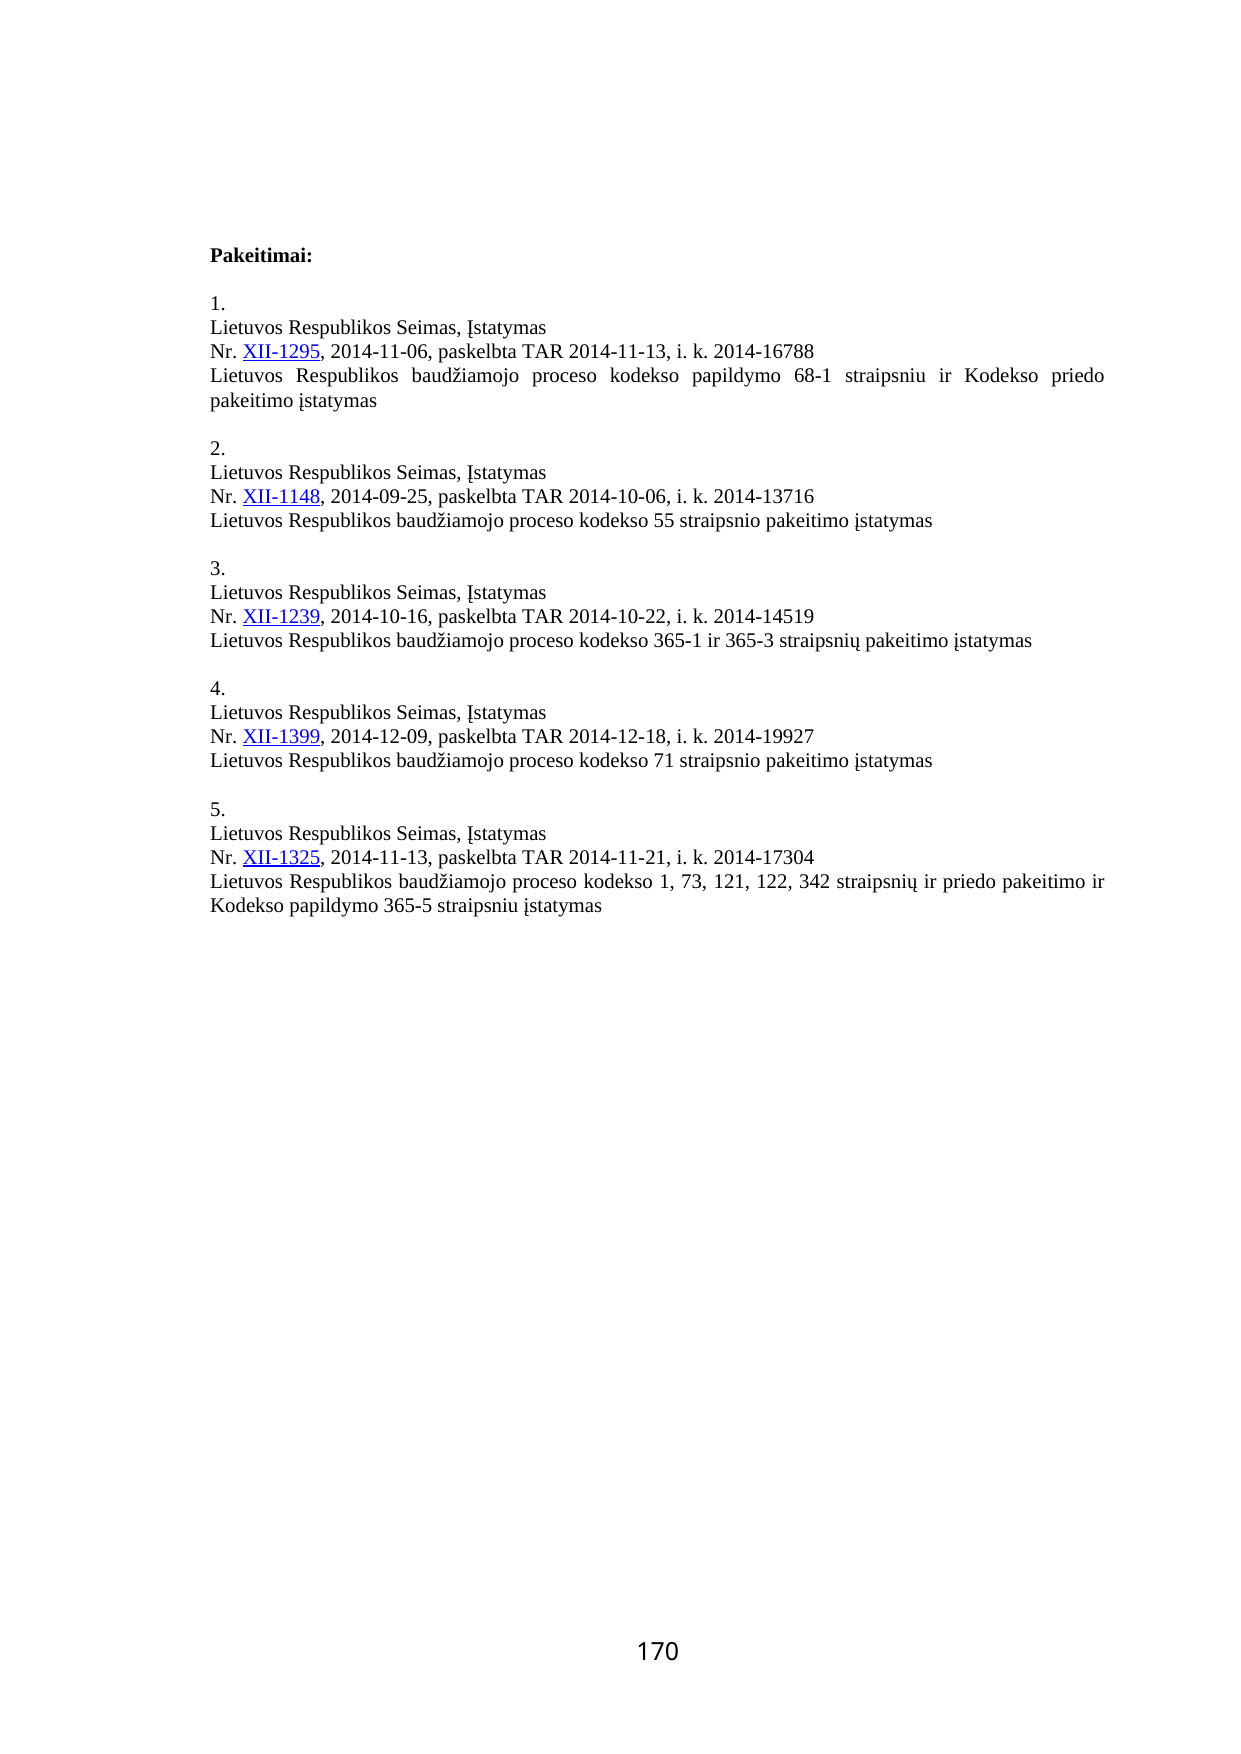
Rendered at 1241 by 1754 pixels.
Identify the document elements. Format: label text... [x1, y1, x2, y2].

text Nr. XII-1148, 2014-09-25, paskelbta TAR 2014-10-06, i. k. 2014-13716 [210, 484, 1106, 508]
text Pakeitimai: [210, 243, 1106, 267]
text Lietuvos Respublikos baudžiamojo proceso kodekso 1, 73, 121, 122, 342 straipsnių ir priedo pakeitimo ir Kodekso papildymo 365-5 straipsniu įstatymas [210, 869, 1106, 917]
text Nr. XII-1295, 2014-11-06, paskelbta TAR 2014-11-13, i. k. 2014-16788 [210, 339, 1106, 363]
text Lietuvos Respublikos Seimas, Įstatymas [210, 580, 1106, 604]
text 5. [210, 797, 1106, 821]
text Lietuvos Respublikos Seimas, Įstatymas [210, 315, 1106, 339]
text Nr. XII-1325, 2014-11-13, paskelbta TAR 2014-11-21, i. k. 2014-17304 [210, 845, 1106, 869]
text Nr. XII-1239, 2014-10-16, paskelbta TAR 2014-10-22, i. k. 2014-14519 [210, 604, 1106, 628]
text 1. [210, 291, 1106, 315]
text Nr. XII-1399, 2014-12-09, paskelbta TAR 2014-12-18, i. k. 2014-19927 [210, 724, 1106, 748]
text 3. [210, 556, 1106, 580]
text 4. [210, 676, 1106, 700]
text Lietuvos Respublikos baudžiamojo proceso kodekso 365-1 ir 365-3 straipsnių pakeitimo įstatymas [210, 628, 1106, 652]
text Lietuvos Respublikos Seimas, Įstatymas [210, 821, 1106, 845]
text 2. [210, 436, 1106, 460]
text Lietuvos Respublikos baudžiamojo proceso kodekso 71 straipsnio pakeitimo įstatymas [210, 748, 1106, 772]
text Lietuvos Respublikos Seimas, Įstatymas [210, 700, 1106, 724]
text Lietuvos Respublikos Seimas, Įstatymas [210, 460, 1106, 484]
text Lietuvos Respublikos baudžiamojo proceso kodekso 55 straipsnio pakeitimo įstatymas [210, 508, 1106, 532]
text Lietuvos Respublikos baudžiamojo proceso kodekso papildymo 68-1 straipsniu ir Kodekso priedo pakeitimo įstatymas [210, 363, 1106, 412]
